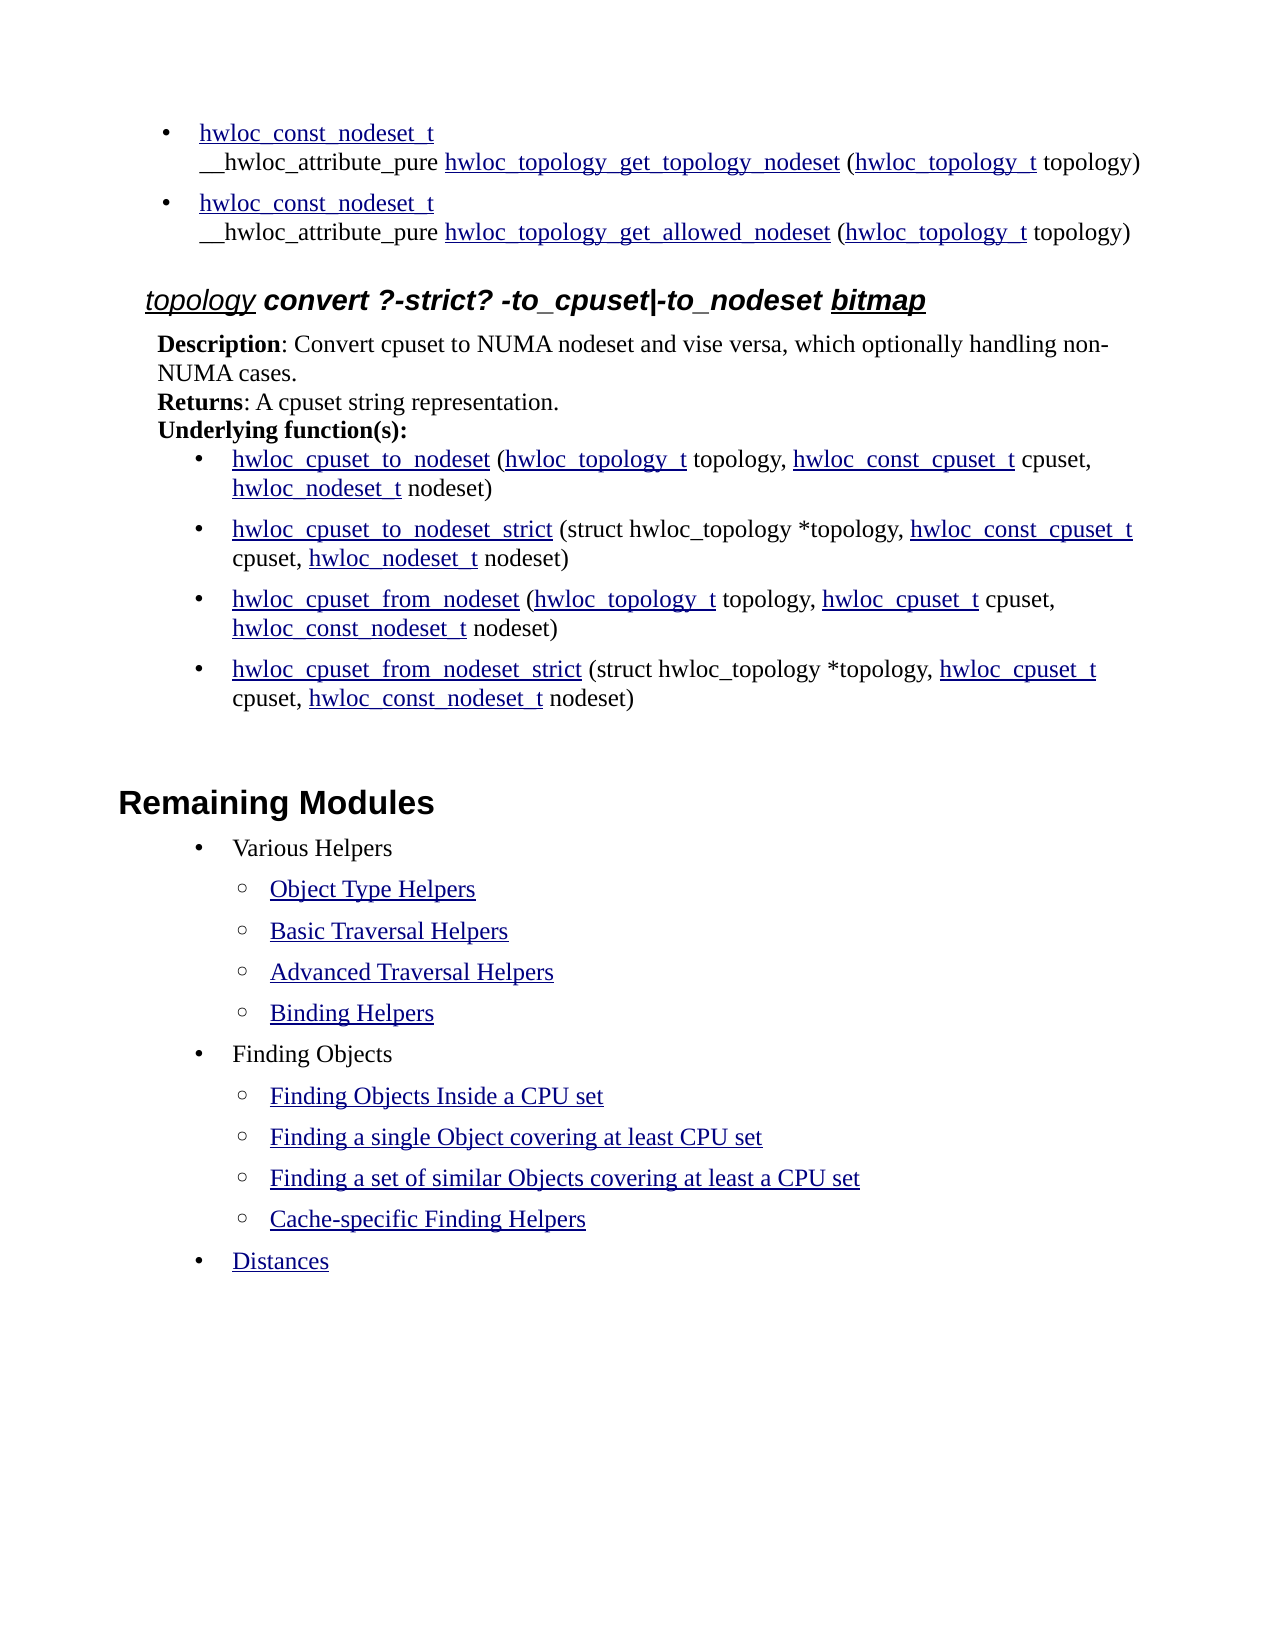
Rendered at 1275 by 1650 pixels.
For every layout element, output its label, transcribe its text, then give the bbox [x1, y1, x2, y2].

text Underlying function(s): [157, 415, 1157, 444]
subtitle Remaining Modules [118, 783, 1157, 821]
list Cache-specific Finding Helpers [232, 1204, 1157, 1233]
subtitle topology convert ?-strict? -to_cpuset|-to_nodeset bitmap [145, 283, 1157, 317]
list hwloc_cpuset_to_nodeset_strict (struct hwloc_topology *topology, hwloc_const_cpuset_t cpuset, hwloc_nodeset_t nodeset) [194, 514, 1157, 572]
list Distances [194, 1246, 1157, 1274]
text Returns: A cpuset string representation. [157, 387, 1157, 415]
list Finding Objects [194, 1039, 1157, 1068]
list Finding Objects Inside a CPU set [232, 1081, 1157, 1109]
list hwloc_const_nodeset_t __hwloc_attribute_pure hwloc_topology_get_allowed_nodeset (hwloc_topology_t topology) [162, 188, 1157, 246]
list Finding a single Object covering at least CPU set [232, 1122, 1157, 1151]
list Finding a set of similar Objects covering at least a CPU set [232, 1163, 1157, 1192]
list hwloc_cpuset_from_nodeset_strict (struct hwloc_topology *topology, hwloc_cpuset_t cpuset, hwloc_const_nodeset_t nodeset) [194, 654, 1157, 712]
list Binding Helpers [232, 998, 1157, 1027]
text Description: Convert cpuset to NUMA nodeset and vise versa, which optionally handling non-NUMA cases. [157, 329, 1157, 387]
list Object Type Helpers [232, 874, 1157, 903]
list Basic Traversal Helpers [232, 916, 1157, 944]
list hwloc_cpuset_to_nodeset (hwloc_topology_t topology, hwloc_const_cpuset_t cpuset, hwloc_nodeset_t nodeset) [194, 444, 1157, 502]
list Advanced Traversal Helpers [232, 957, 1157, 986]
list hwloc_const_nodeset_t __hwloc_attribute_pure hwloc_topology_get_topology_nodeset (hwloc_topology_t topology) [162, 118, 1157, 176]
list hwloc_cpuset_from_nodeset (hwloc_topology_t topology, hwloc_cpuset_t cpuset, hwloc_const_nodeset_t nodeset) [194, 584, 1157, 642]
list Various Helpers [194, 833, 1157, 862]
